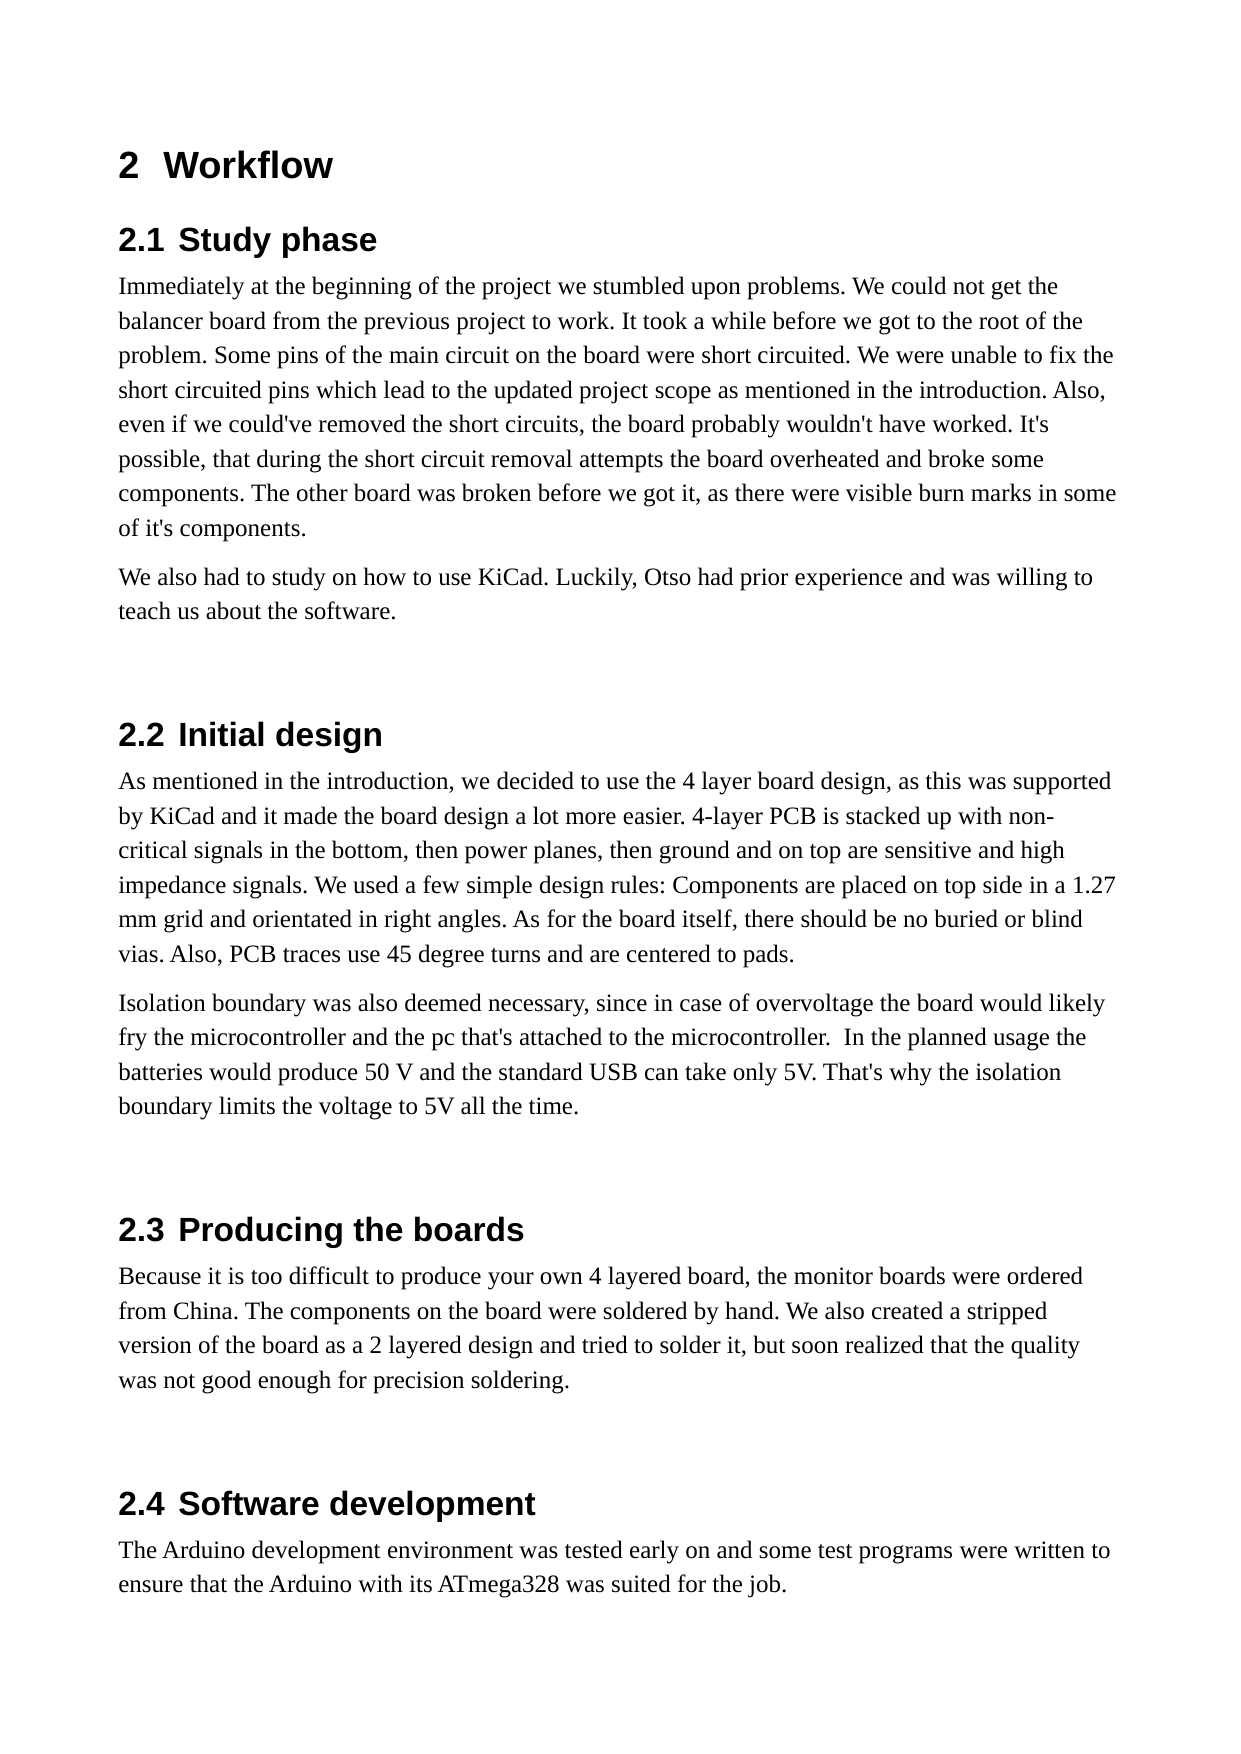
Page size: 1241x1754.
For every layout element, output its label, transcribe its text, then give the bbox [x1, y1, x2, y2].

text Immediately at the beginning of the project we stumbled upon problems. We could not get the balancer board from the previous project to work. It took a while before we got to the root of the problem. Some pins of the main circuit on the board were short circuited. We were unable to fix the short circuited pins which lead to the updated project scope as mentioned in the introduction. Also, even if we could've removed the short circuits, the board probably wouldn't have worked. It's possible, that during the short circuit removal attempts the board overheated and broke some components. The other board was broken before we got it, as there were visible burn marks in some of it's components. [118, 271, 1122, 541]
text Isolation boundary was also deemed necessary, since in case of overvoltage the board would likely fry the microcontroller and the pc that's attached to the microcontroller. In the planned usage the batteries would produce 50 V and the standard USB can take only 5V. That's why the isolation boundary limits the voltage to 5V all the time. [118, 988, 1122, 1120]
text Because it is too difficult to produce your own 4 layered board, the monitor boards were ordered from China. The components on the board were soldered by hand. We also created a stripped version of the board as a 2 layered design and tried to solder it, but soon realized that the quality was not good enough for precision soldering. [118, 1261, 1122, 1393]
subtitle 2.4 Software development [118, 1484, 1122, 1522]
subtitle 2.1 Study phase [118, 220, 1122, 259]
subtitle 2 Workflow [118, 143, 1122, 187]
subtitle 2.2 Initial design [118, 715, 1122, 754]
text The Arduino development environment was tested early on and some test programs were written to ensure that the Arduino with its ATmega328 was suited for the job. [118, 1535, 1122, 1598]
subtitle 2.3 Producing the boards [118, 1210, 1122, 1249]
text We also had to study on how to use KiCad. Luckily, Otso had prior experience and was willing to teach us about the software. [118, 562, 1122, 625]
text As mentioned in the introduction, we decided to use the 4 layer board design, as this was supported by KiCad and it made the board design a lot more easier. 4-layer PCB is stacked up with non-critical signals in the bottom, then power planes, then ground and on top are sensitive and high impedance signals. We used a few simple design rules: Components are placed on top side in a 1.27 mm grid and orientated in right angles. As for the board itself, there should be no buried or blind vias. Also, PCB traces use 45 degree turns and are centered to pads. [118, 766, 1122, 967]
